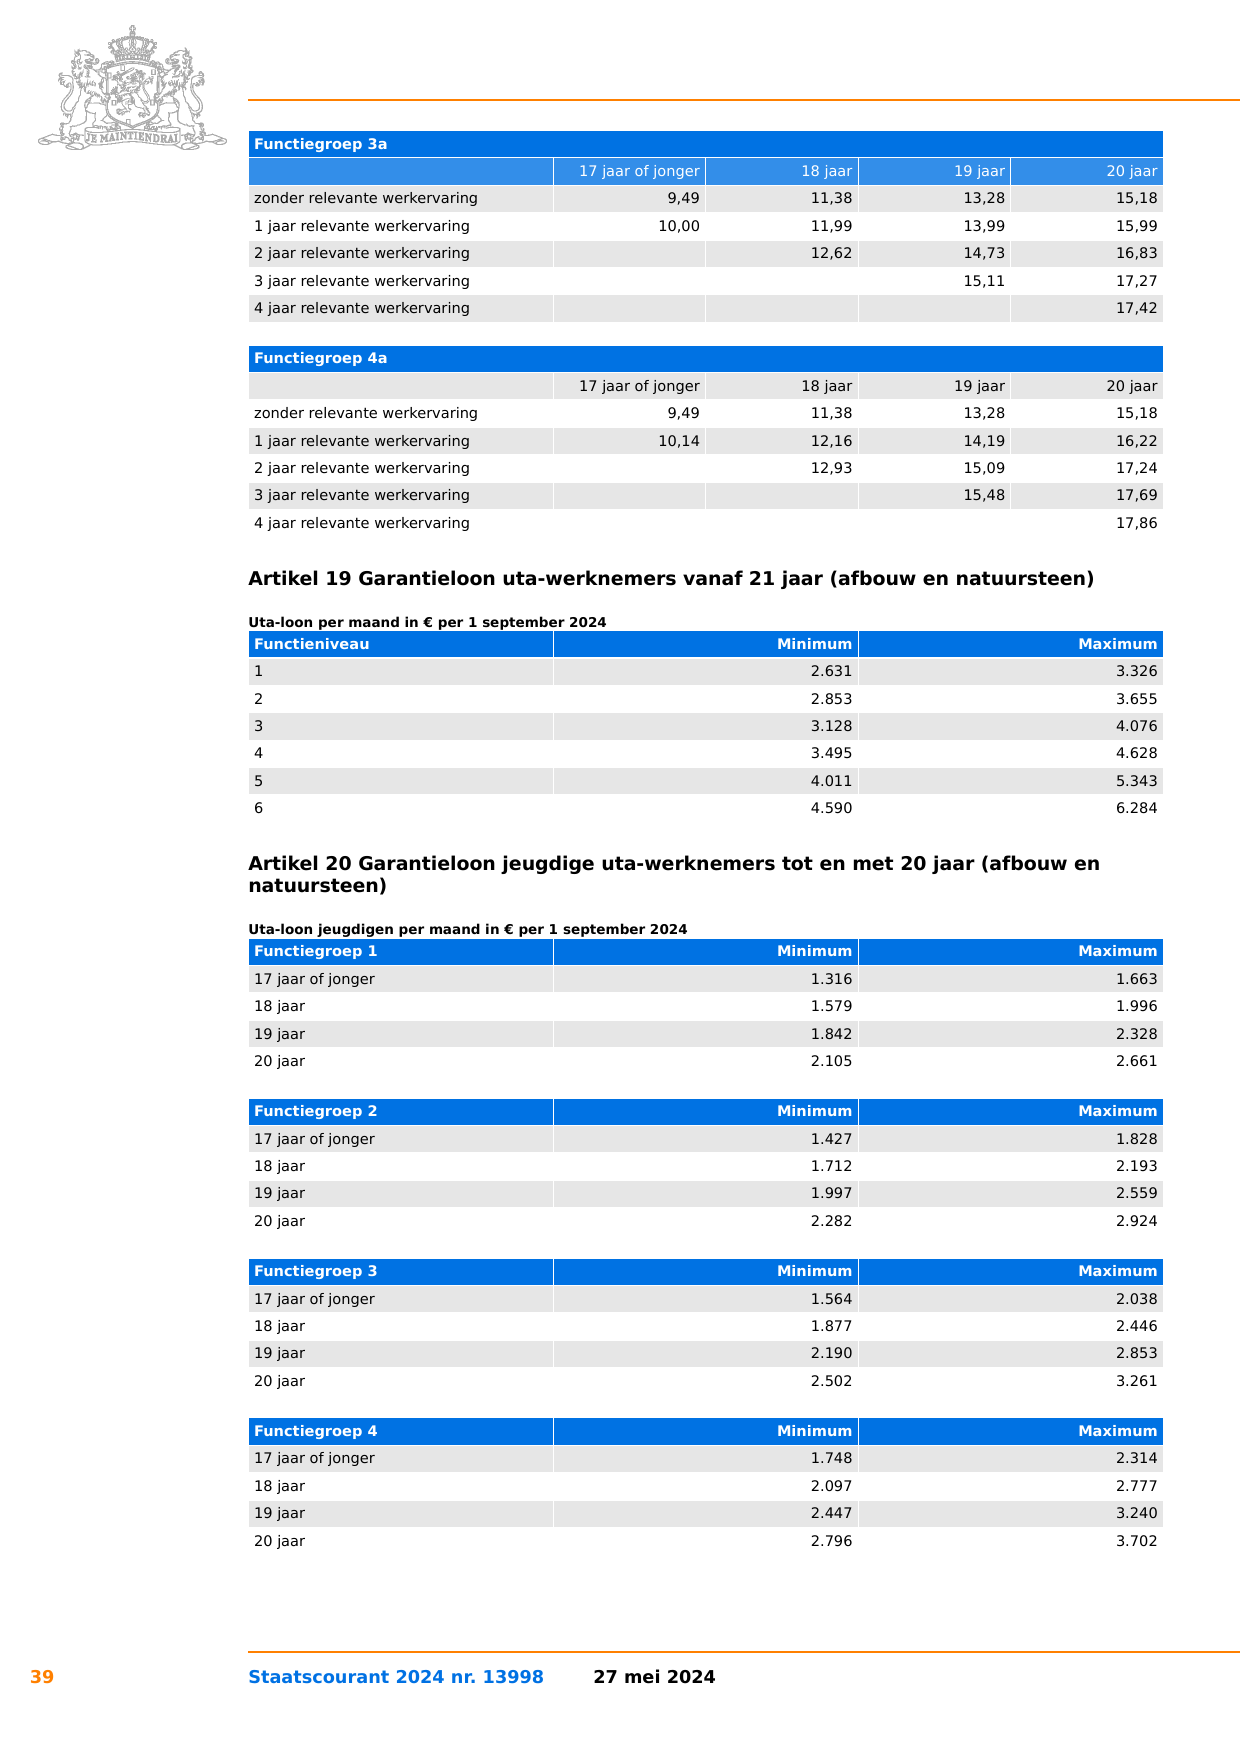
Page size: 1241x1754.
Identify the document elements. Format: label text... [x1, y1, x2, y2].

table_cell Maximum [859, 939, 1163, 965]
subtitle Artikel 20 Garantieloon jeugdige uta-werknemers tot en met 20 jaar (afbouw en natuursteen) [248, 853, 1163, 897]
table_cell 10,00 [554, 213, 705, 239]
table_cell [706, 510, 858, 536]
table_cell 2.853 [859, 1341, 1163, 1367]
subtitle Artikel 19 Garantieloon uta-werknemers vanaf 21 jaar (afbouw en natuursteen) [248, 567, 1163, 589]
table_cell 3 jaar relevante werkervaring [249, 483, 553, 509]
table_cell [249, 158, 553, 185]
table_header Maximum [859, 1259, 1163, 1285]
table_cell 17 jaar of jonger [249, 1286, 553, 1312]
table_cell 3.702 [859, 1528, 1163, 1554]
table_cell 15,18 [1011, 186, 1163, 212]
table_cell 2.796 [554, 1528, 858, 1554]
table_cell 19 jaar [249, 1341, 553, 1367]
table_cell 3 [249, 713, 553, 740]
table_cell 3 jaar relevante werkervaring [249, 268, 553, 294]
table_cell 18 jaar [249, 1313, 553, 1339]
table_cell 1.996 [859, 994, 1163, 1020]
table_cell 19 jaar [249, 1181, 553, 1207]
table_cell 20 jaar [1011, 158, 1163, 185]
table_cell 2.631 [554, 659, 858, 685]
table_cell 17 jaar of jonger [249, 966, 553, 992]
table_cell 1 jaar relevante werkervaring [249, 213, 553, 239]
table_cell 12,62 [706, 241, 858, 267]
table_cell 1.877 [554, 1313, 858, 1339]
table_cell 20 jaar [249, 1528, 553, 1554]
table_cell 17 jaar of jonger [249, 1126, 553, 1152]
table_cell 19 jaar [859, 158, 1010, 185]
table_cell 2.097 [554, 1473, 858, 1499]
table_cell 19 jaar [859, 373, 1010, 399]
table_cell 1.748 [554, 1446, 858, 1472]
table_cell 2.105 [554, 1048, 858, 1074]
table_cell 1.828 [859, 1126, 1163, 1152]
table_cell 18 jaar [249, 1153, 553, 1180]
table_cell 5 [249, 768, 553, 794]
table_cell 2.446 [859, 1313, 1163, 1339]
table_header Minimum [554, 1259, 858, 1285]
table_header Functiegroep 3a [249, 131, 1163, 157]
table_cell 15,48 [859, 483, 1010, 509]
table_cell 20 jaar [249, 1208, 553, 1234]
table_cell 18 jaar [249, 1473, 553, 1499]
table_cell 2 [249, 686, 553, 712]
table_cell 2.328 [859, 1021, 1163, 1047]
table_cell [706, 483, 858, 509]
table_cell 12,16 [706, 428, 858, 454]
table_cell 13,28 [859, 400, 1010, 427]
table_cell 2.661 [859, 1048, 1163, 1074]
table_cell 4 [249, 741, 553, 767]
table_cell 2.777 [859, 1473, 1163, 1499]
table_cell [706, 295, 858, 322]
table_cell 4.628 [859, 741, 1163, 767]
table_cell 17,86 [1011, 510, 1163, 536]
table_header Maximum [859, 1418, 1163, 1445]
table_cell 15,99 [1011, 213, 1163, 239]
table_cell 3.326 [859, 659, 1163, 685]
table_cell 2.447 [554, 1501, 858, 1527]
table_cell 2.924 [859, 1208, 1163, 1234]
table_cell 10,14 [554, 428, 705, 454]
table_cell 9,49 [554, 186, 705, 212]
table_header Functiegroep 2 [249, 1099, 553, 1125]
table_cell 11,38 [706, 400, 858, 427]
table_header Functiegroep 4a [249, 346, 1163, 372]
table_cell 1.427 [554, 1126, 858, 1152]
table_cell 15,18 [1011, 400, 1163, 427]
table_cell [706, 268, 858, 294]
table_cell 1.712 [554, 1153, 858, 1180]
table_cell 3.261 [859, 1368, 1163, 1394]
table_header Minimum [554, 1099, 858, 1125]
table_cell 6.284 [859, 796, 1163, 822]
table_cell Functieniveau [249, 631, 553, 657]
table_cell 2.314 [859, 1446, 1163, 1472]
table_cell 18 jaar [249, 994, 553, 1020]
table_cell [554, 483, 705, 509]
table_cell 5.343 [859, 768, 1163, 794]
table_cell 9,49 [554, 400, 705, 427]
table_cell 16,22 [1011, 428, 1163, 454]
table_cell 1.997 [554, 1181, 858, 1207]
table_cell 20 jaar [1011, 373, 1163, 399]
table_cell 20 jaar [249, 1048, 553, 1074]
table_cell 4.076 [859, 713, 1163, 740]
table_cell 19 jaar [249, 1501, 553, 1527]
table_cell 4 jaar relevante werkervaring [249, 510, 553, 536]
table_cell 2.559 [859, 1181, 1163, 1207]
table_cell 14,73 [859, 241, 1010, 267]
table_cell 2.190 [554, 1341, 858, 1367]
table_header Minimum [554, 1418, 858, 1445]
table_cell 1 [249, 659, 553, 685]
table_cell 4 jaar relevante werkervaring [249, 295, 553, 322]
table_cell Minimum [554, 939, 858, 965]
table_cell 1.842 [554, 1021, 858, 1047]
table_header Uta-loon per maand in € per 1 september 2024 [248, 614, 1163, 630]
table_cell 3.240 [859, 1501, 1163, 1527]
table_cell zonder relevante werkervaring [249, 400, 553, 427]
table_cell [249, 373, 553, 399]
table_cell zonder relevante werkervaring [249, 186, 553, 212]
table_cell 3.495 [554, 741, 858, 767]
table_cell 11,99 [706, 213, 858, 239]
table_cell 17,42 [1011, 295, 1163, 322]
table_header Maximum [859, 1099, 1163, 1125]
table_cell 3.655 [859, 686, 1163, 712]
table_cell 12,93 [706, 455, 858, 482]
table_cell 2 jaar relevante werkervaring [249, 241, 553, 267]
table_cell [554, 241, 705, 267]
table_cell Functiegroep 1 [249, 939, 553, 965]
table_header Functiegroep 3 [249, 1259, 553, 1285]
table_cell 20 jaar [249, 1368, 553, 1394]
table_cell Minimum [554, 631, 858, 657]
table_cell 4.011 [554, 768, 858, 794]
table_cell Maximum [859, 631, 1163, 657]
table_cell 1.564 [554, 1286, 858, 1312]
picture [38, 25, 227, 150]
table_cell 1 jaar relevante werkervaring [249, 428, 553, 454]
table_cell [554, 455, 705, 482]
table_cell 1.579 [554, 994, 858, 1020]
table_cell 1.663 [859, 966, 1163, 992]
table_cell 2.193 [859, 1153, 1163, 1180]
table_header Uta-loon jeugdigen per maand in € per 1 september 2024 [248, 922, 1163, 938]
table_cell 18 jaar [706, 158, 858, 185]
table_cell 2.853 [554, 686, 858, 712]
table_cell [554, 268, 705, 294]
table_cell 15,11 [859, 268, 1010, 294]
table_cell 2.038 [859, 1286, 1163, 1312]
table_cell 17 jaar of jonger [554, 373, 705, 399]
table_cell 4.590 [554, 796, 858, 822]
table_cell 2 jaar relevante werkervaring [249, 455, 553, 482]
table_cell 17,27 [1011, 268, 1163, 294]
table_header Functiegroep 4 [249, 1418, 553, 1445]
table_cell 11,38 [706, 186, 858, 212]
table_cell 17,24 [1011, 455, 1163, 482]
table_cell 19 jaar [249, 1021, 553, 1047]
table_cell 17 jaar of jonger [249, 1446, 553, 1472]
table_cell 1.316 [554, 966, 858, 992]
table_cell 16,83 [1011, 241, 1163, 267]
table_cell 13,99 [859, 213, 1010, 239]
table_cell [554, 295, 705, 322]
table_cell 2.282 [554, 1208, 858, 1234]
table_cell 2.502 [554, 1368, 858, 1394]
table_cell 15,09 [859, 455, 1010, 482]
table_cell [554, 510, 705, 536]
table_cell 6 [249, 796, 553, 822]
table_cell [859, 295, 1010, 322]
table_cell [859, 510, 1010, 536]
table_cell 13,28 [859, 186, 1010, 212]
table_cell 3.128 [554, 713, 858, 740]
table_cell 17 jaar of jonger [554, 158, 705, 185]
table_cell 18 jaar [706, 373, 858, 399]
table_cell 17,69 [1011, 483, 1163, 509]
table_cell 14,19 [859, 428, 1010, 454]
